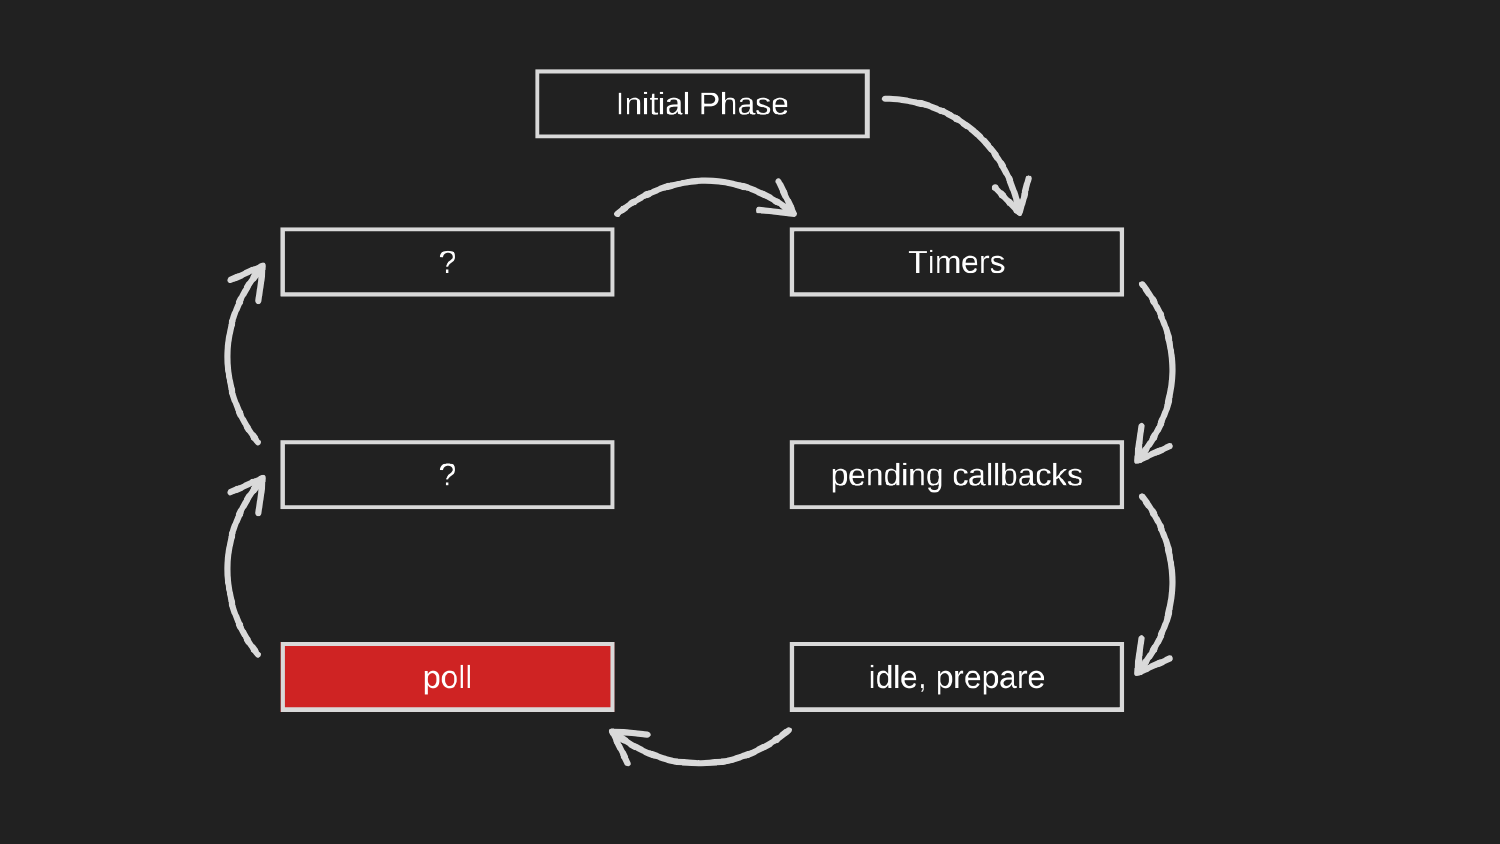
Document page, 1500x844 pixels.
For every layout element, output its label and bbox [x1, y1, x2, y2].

picture [24, 24, 1437, 819]
